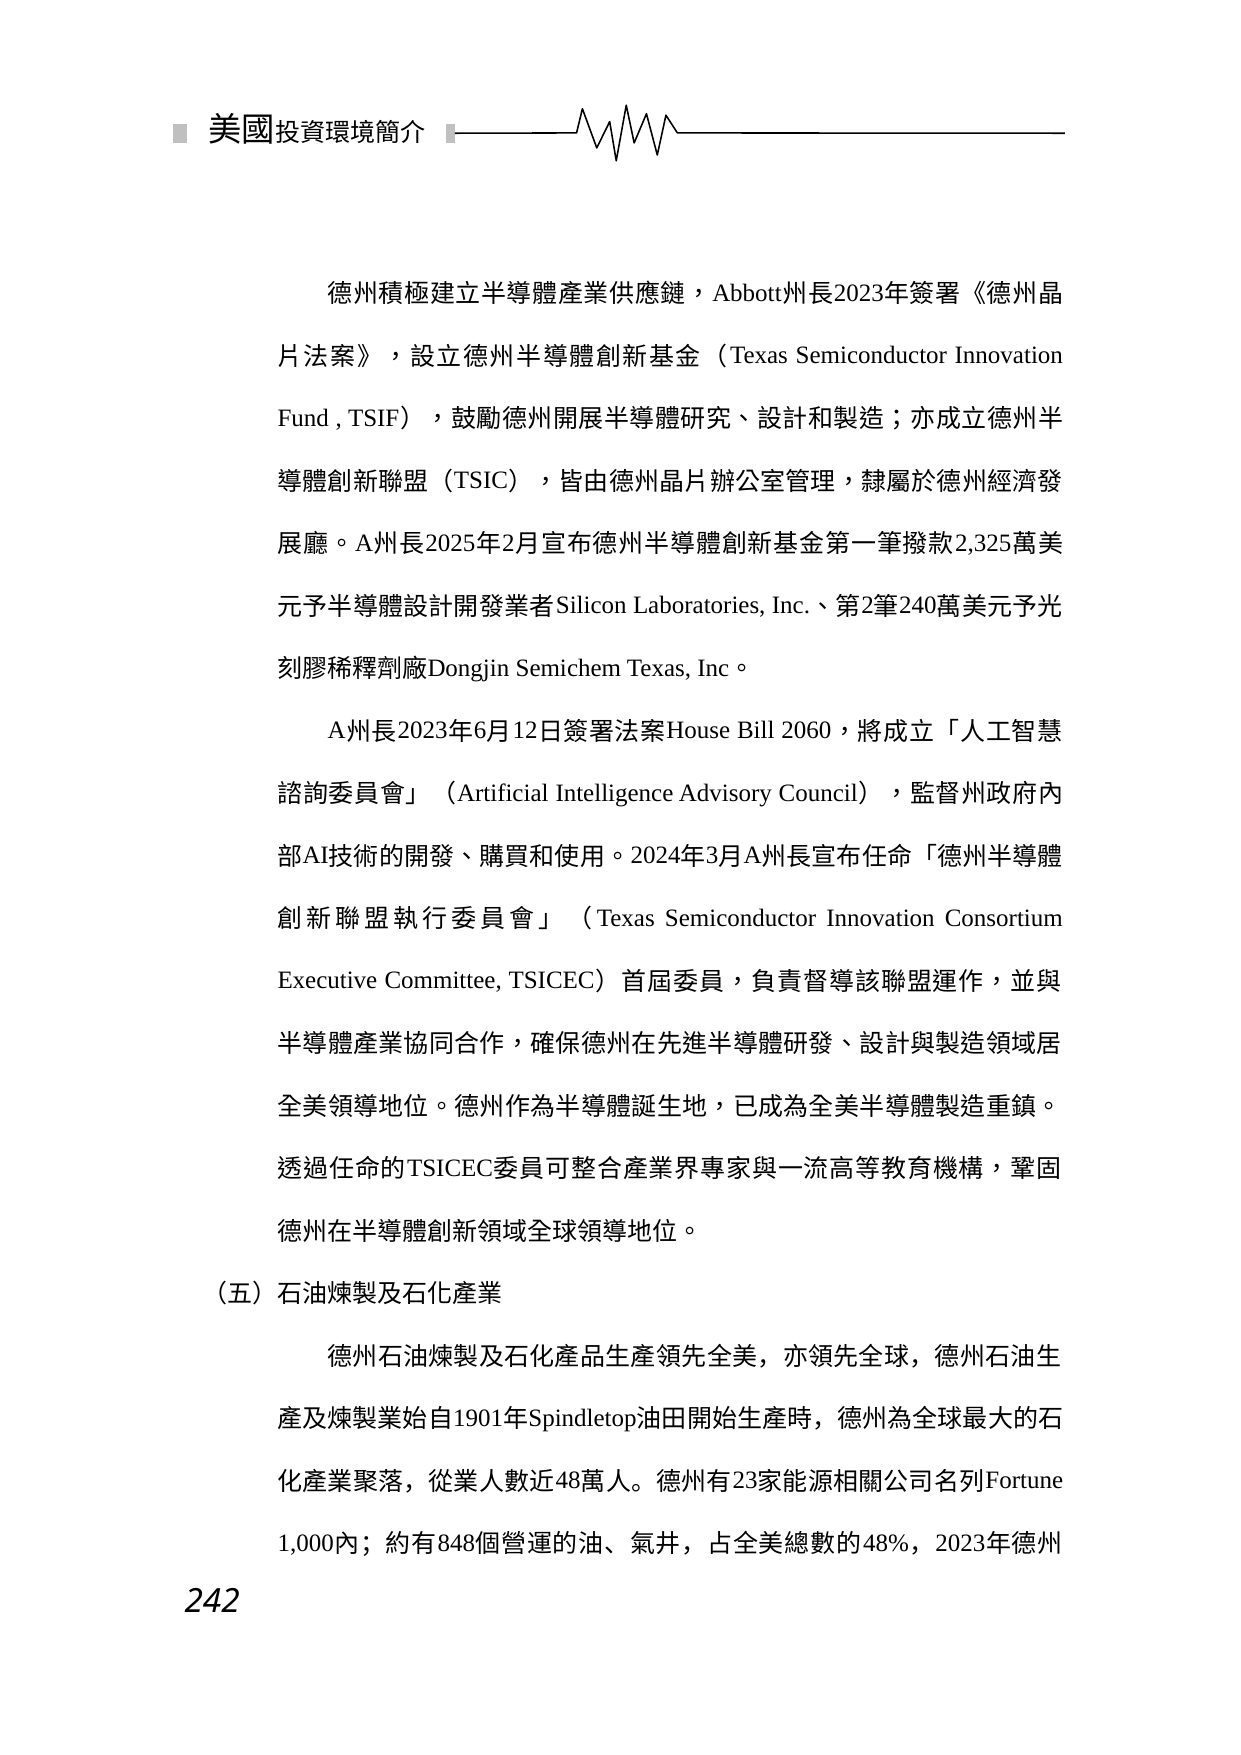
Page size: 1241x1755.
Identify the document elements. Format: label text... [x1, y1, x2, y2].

text 德州石油煉製及石化產品生產領先全美，亦領先全球，德州石油生產及煉製業始自1901年Spindletop油田開始生產時，德州為全球最大的石化產業聚落，從業人數近48萬人。德州有23家能源相關公司名列Fortune 1,000內；約有848個營運的油、氣井，占全美總數的48%，2023年德州 [277, 1313, 1063, 1563]
text 德州積極建立半導體產業供應鏈，Abbott州長2023年簽署《德州晶片法案》，設立德州半導體創新基金（Texas Semiconductor Innovation Fund , TSIF），鼓勵德州開展半導體研究、設計和製造；亦成立德州半導體創新聯盟（TSIC），皆由德州晶片辦公室管理，隸屬於德州經濟發展廳。A州長2025年2月宣布德州半導體創新基金第一筆撥款2,325萬美元予半導體設計開發業者Silicon Laboratories, Inc.、第2筆240萬美元予光刻膠稀釋劑廠Dongjin Semichem Texas, Inc。 [277, 250, 1063, 688]
text （五）石油煉製及石化產業 [202, 1250, 1063, 1313]
text A州長2023年6月12日簽署法案House Bill 2060，將成立「人工智慧諮詢委員會」（Artificial Intelligence Advisory Council），監督州政府內部AI技術的開發、購買和使用。2024年3月A州長宣布任命「德州半導體創新聯盟執行委員會」（Texas Semiconductor Innovation Consortium Executive Committee, TSICEC）首屆委員，負責督導該聯盟運作，並與半導體產業協同合作，確保德州在先進半導體研發、設計與製造領域居全美領導地位。德州作為半導體誕生地，已成為全美半導體製造重鎮。透過任命的TSICEC委員可整合產業界專家與一流高等教育機構，鞏固德州在半導體創新領域全球領導地位。 [277, 688, 1063, 1250]
